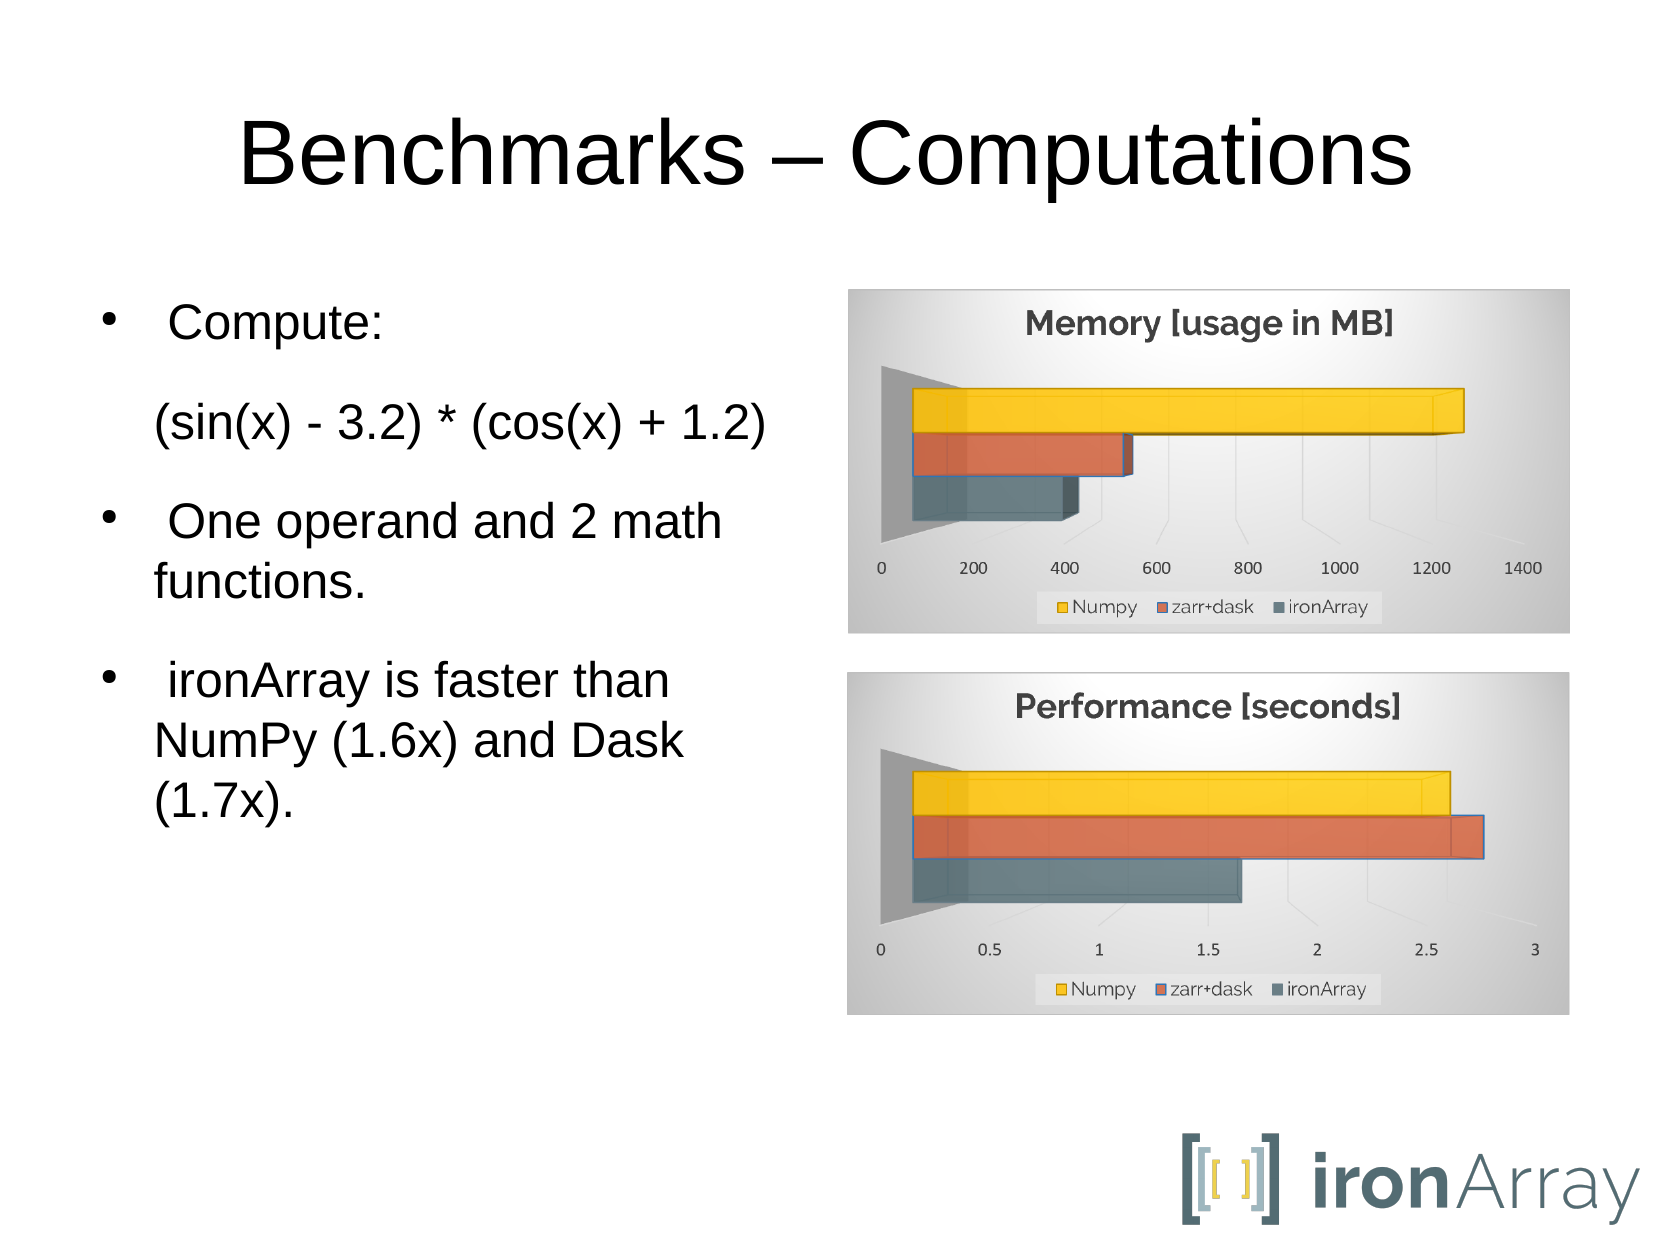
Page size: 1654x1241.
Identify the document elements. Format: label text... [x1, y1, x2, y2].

picture [1169, 1117, 1654, 1241]
picture [844, 670, 1571, 1016]
title Benchmarks – Computations [82, 49, 1571, 257]
list Compute: (sin(x) - 3.2) * (cos(x) + 1.2) One operand and 2 math functions. ironArray is faster than NumPy (1.6x) and Dask (1.7x). [82, 290, 809, 1010]
picture [847, 289, 1570, 634]
